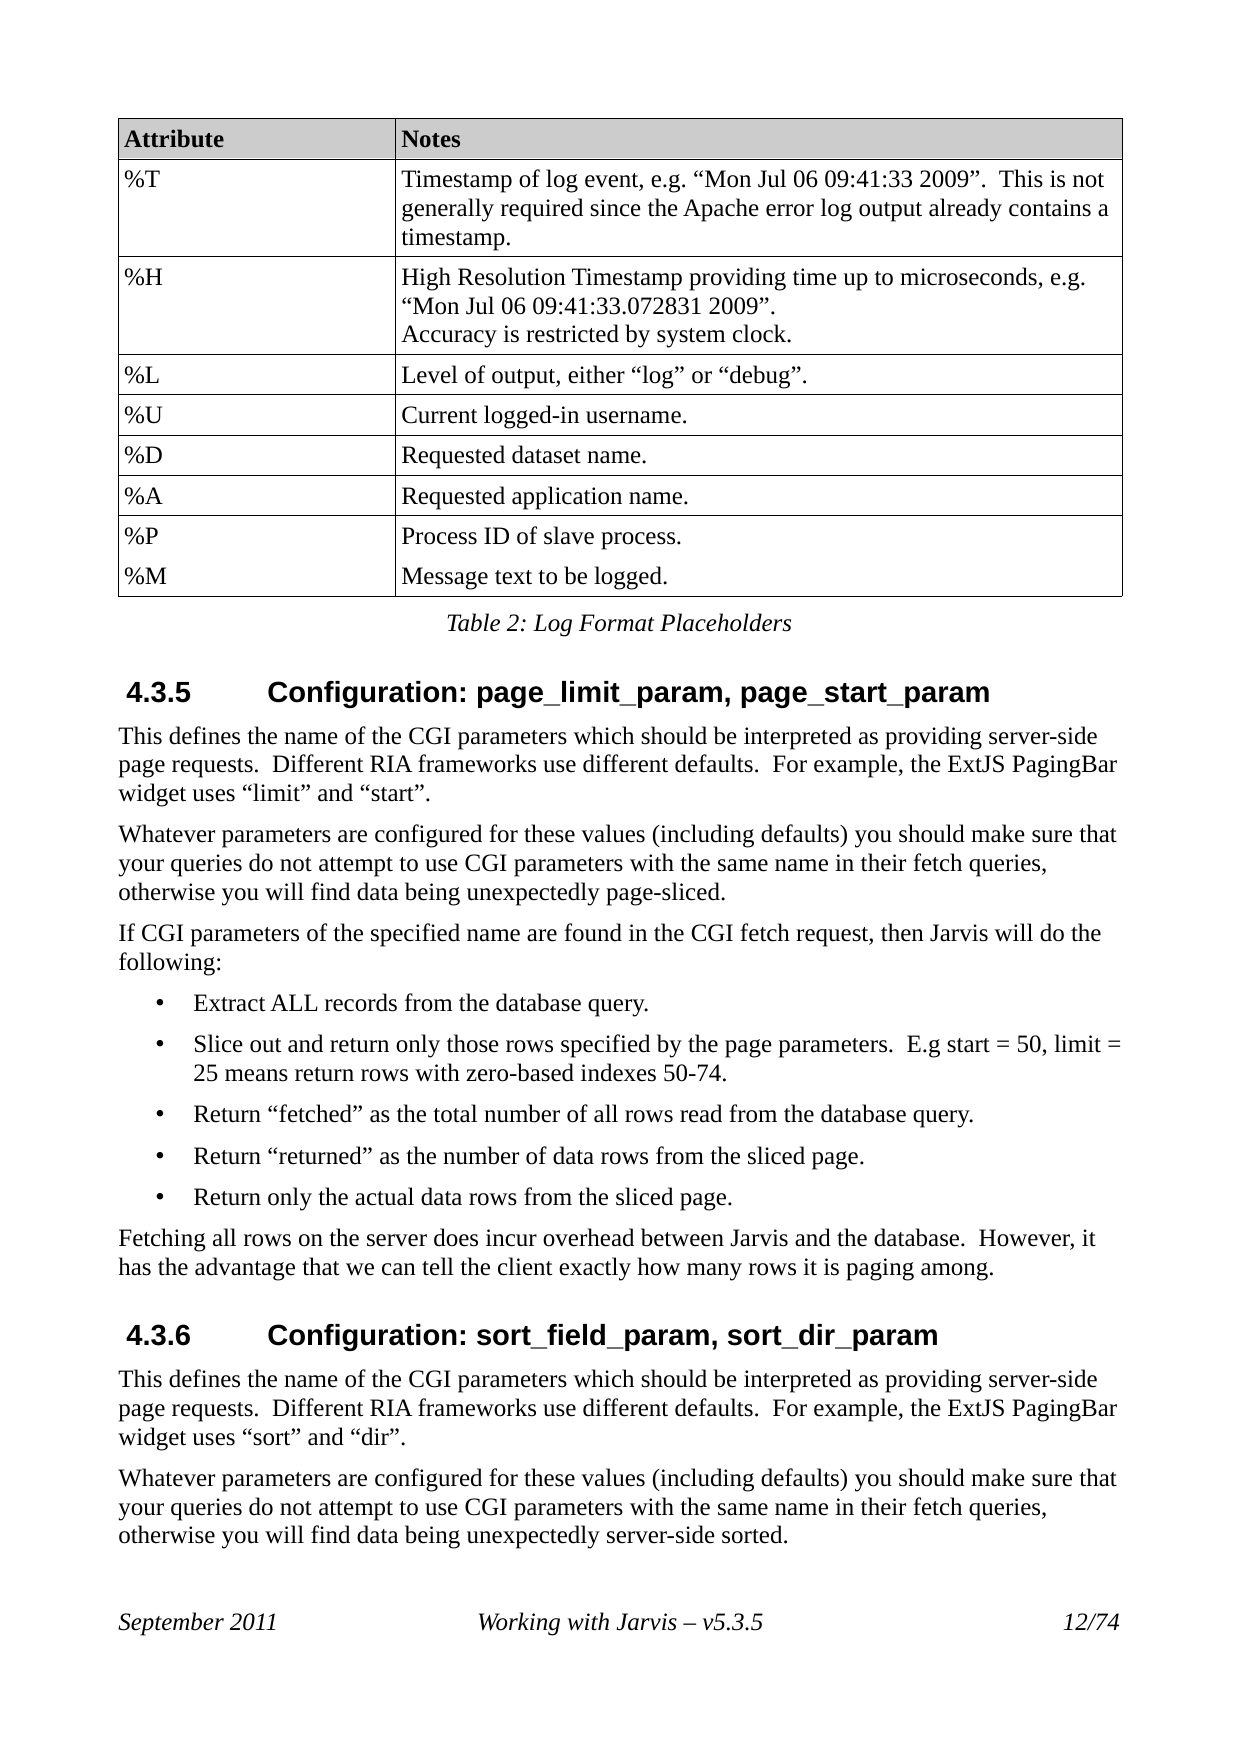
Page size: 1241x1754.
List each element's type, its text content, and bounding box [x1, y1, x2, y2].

subtitle Configuration: sort_field_param, sort_dir_param [118, 1318, 1122, 1352]
table_cell High Resolution Timestamp providing time up to microseconds, e.g. “Mon Jul 06 09:41:33.072831 2009”. Accuracy is restricted by system clock. [396, 257, 1122, 354]
text Table 2: Log Format Placeholders [118, 608, 1122, 637]
table_cell Current logged-in username. [396, 395, 1122, 435]
table_header Attribute [119, 119, 395, 158]
text This defines the name of the CGI parameters which should be interpreted as providing server-side page requests. Different RIA frameworks use different defaults. For example, the ExtJS PagingBar widget uses “sort” and “dir”. [118, 1364, 1122, 1451]
table_cell %H [119, 257, 395, 354]
table_cell Timestamp of log event, e.g. “Mon Jul 06 09:41:33 2009”. This is not generally required since the Apache error log output already contains a timestamp. [396, 160, 1122, 256]
table_cell Requested dataset name. [396, 436, 1122, 475]
text This defines the name of the CGI parameters which should be interpreted as providing server-side page requests. Different RIA frameworks use different defaults. For example, the ExtJS PagingBar widget uses “limit” and “start”. [118, 721, 1122, 807]
table_cell Level of output, either “log” or “debug”. [396, 355, 1122, 394]
table_cell Requested application name. [396, 476, 1122, 515]
table_header Notes [396, 119, 1122, 158]
list Return only the actual data rows from the sliced page. [156, 1182, 1122, 1211]
table_cell %P [119, 516, 395, 556]
table_cell Message text to be logged. [396, 556, 1122, 596]
table_cell %A [119, 476, 395, 515]
table_cell %M [119, 556, 395, 596]
table_cell %U [119, 395, 395, 435]
text Fetching all rows on the server does incur overhead between Jarvis and the database. However, it has the advantage that we can tell the client exactly how many rows it is paging among. [118, 1223, 1122, 1281]
table_cell %D [119, 436, 395, 475]
text Whatever parameters are configured for these values (including defaults) you should make sure that your queries do not attempt to use CGI parameters with the same name in their fetch queries, otherwise you will find data being unexpectedly page-sliced. [118, 819, 1122, 906]
list Return “returned” as the number of data rows from the sliced page. [156, 1141, 1122, 1169]
table_cell %T [119, 160, 395, 256]
table_cell Process ID of slave process. [396, 516, 1122, 556]
list Return “fetched” as the total number of all rows read from the database query. [156, 1099, 1122, 1128]
table_cell %L [119, 355, 395, 394]
subtitle Configuration: page_limit_param, page_start_param [118, 675, 1122, 708]
text Whatever parameters are configured for these values (including defaults) you should make sure that your queries do not attempt to use CGI parameters with the same name in their fetch queries, otherwise you will find data being unexpectedly server-side sorted. [118, 1463, 1122, 1549]
list Extract ALL records from the database query. [156, 988, 1122, 1017]
list Slice out and return only those rows specified by the page parameters. E.g start = 50, limit = 25 means return rows with zero-based indexes 50-74. [156, 1029, 1122, 1087]
text If CGI parameters of the specified name are found in the CGI fetch request, then Jarvis will do the following: [118, 918, 1122, 976]
